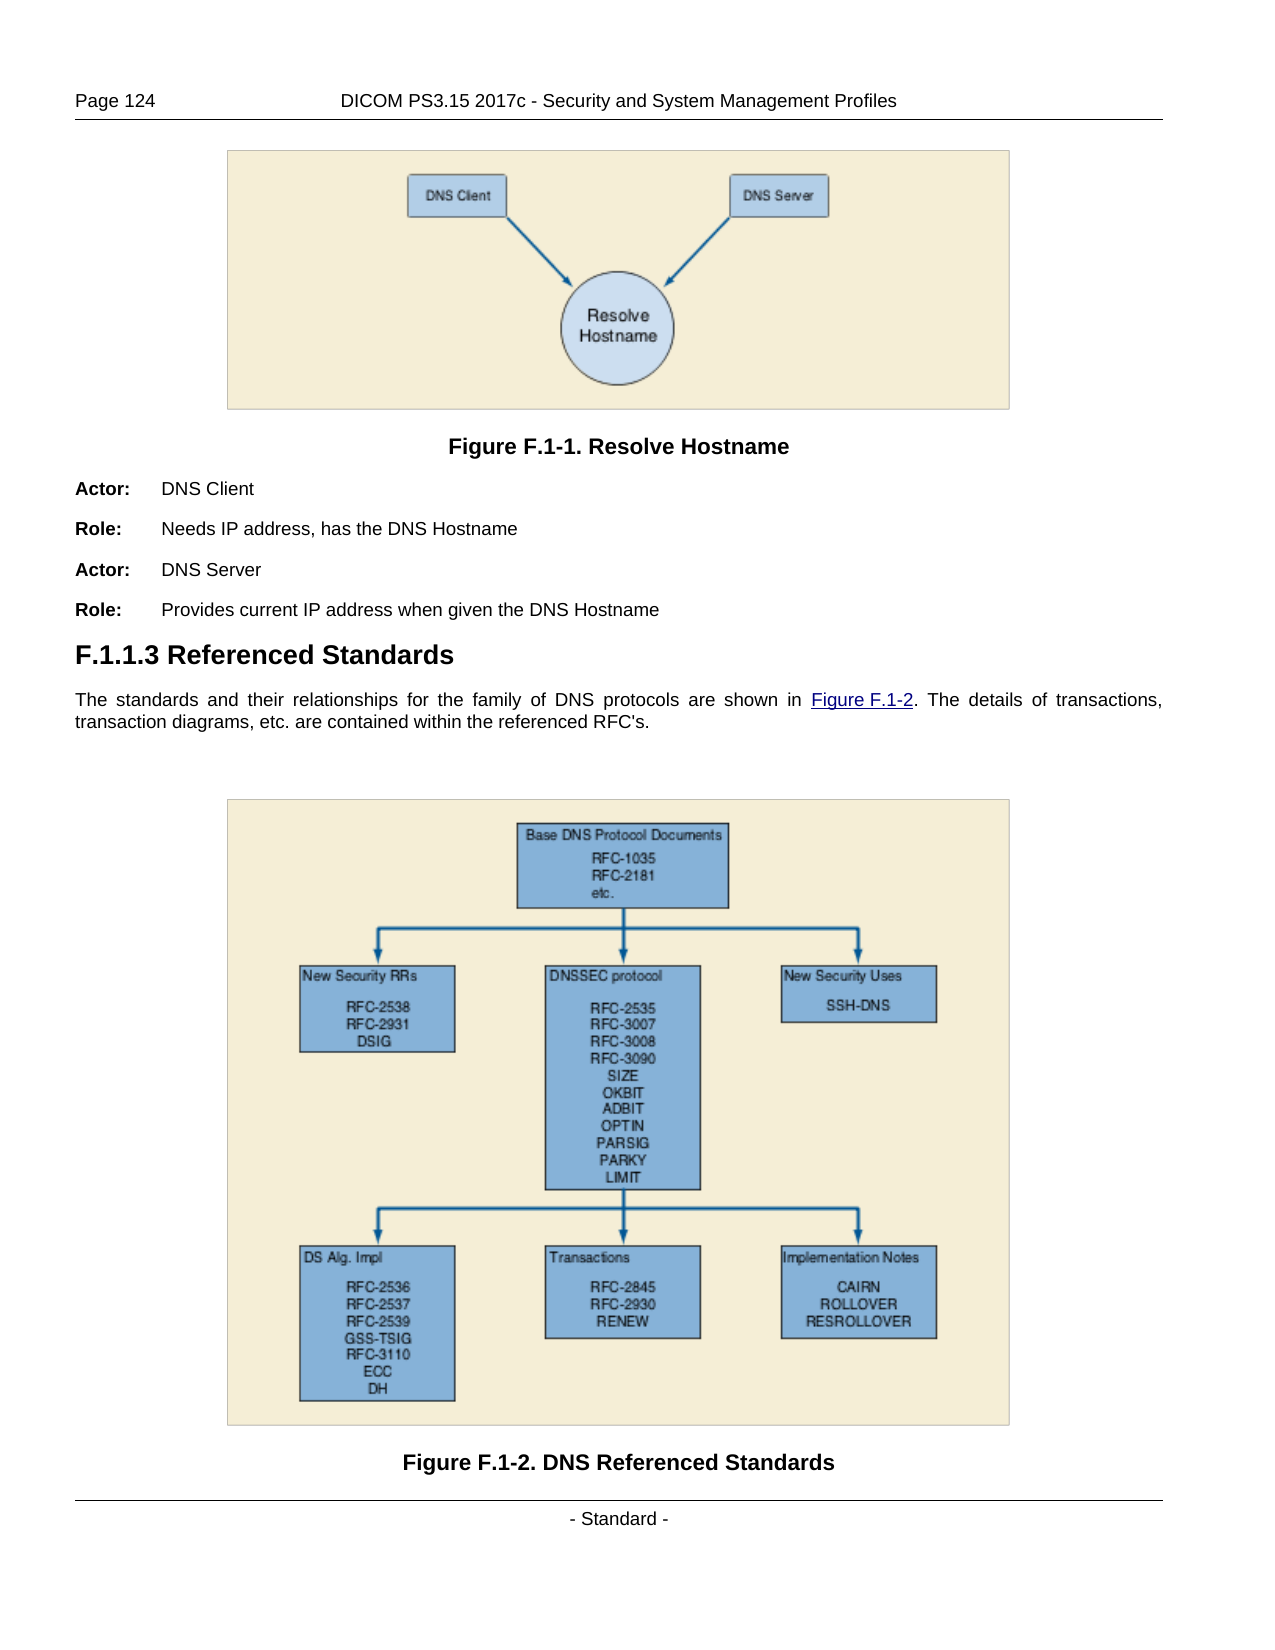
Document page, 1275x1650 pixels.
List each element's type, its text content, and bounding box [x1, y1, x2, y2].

text Figure F.1-2. DNS Referenced Standards [75, 1449, 1162, 1475]
picture [226, 798, 1011, 1427]
text Actor: DNS Server [75, 558, 1162, 580]
text F.1.1.3 Referenced Standards [75, 639, 1162, 670]
text Figure F.1-1. Resolve Hostname [75, 433, 1162, 459]
text Actor: DNS Client [75, 478, 1162, 499]
text The standards and their relationships for the family of DNS protocols are shown in Figure F.1-2. The details of transactions, transaction diagrams, etc. are contained within the referenced RFC's. [75, 689, 1162, 732]
text Role: Provides current IP address when given the DNS Hostname [75, 599, 1162, 620]
text Role: Needs IP address, has the DNS Hostname [75, 518, 1162, 540]
picture [226, 150, 1011, 411]
